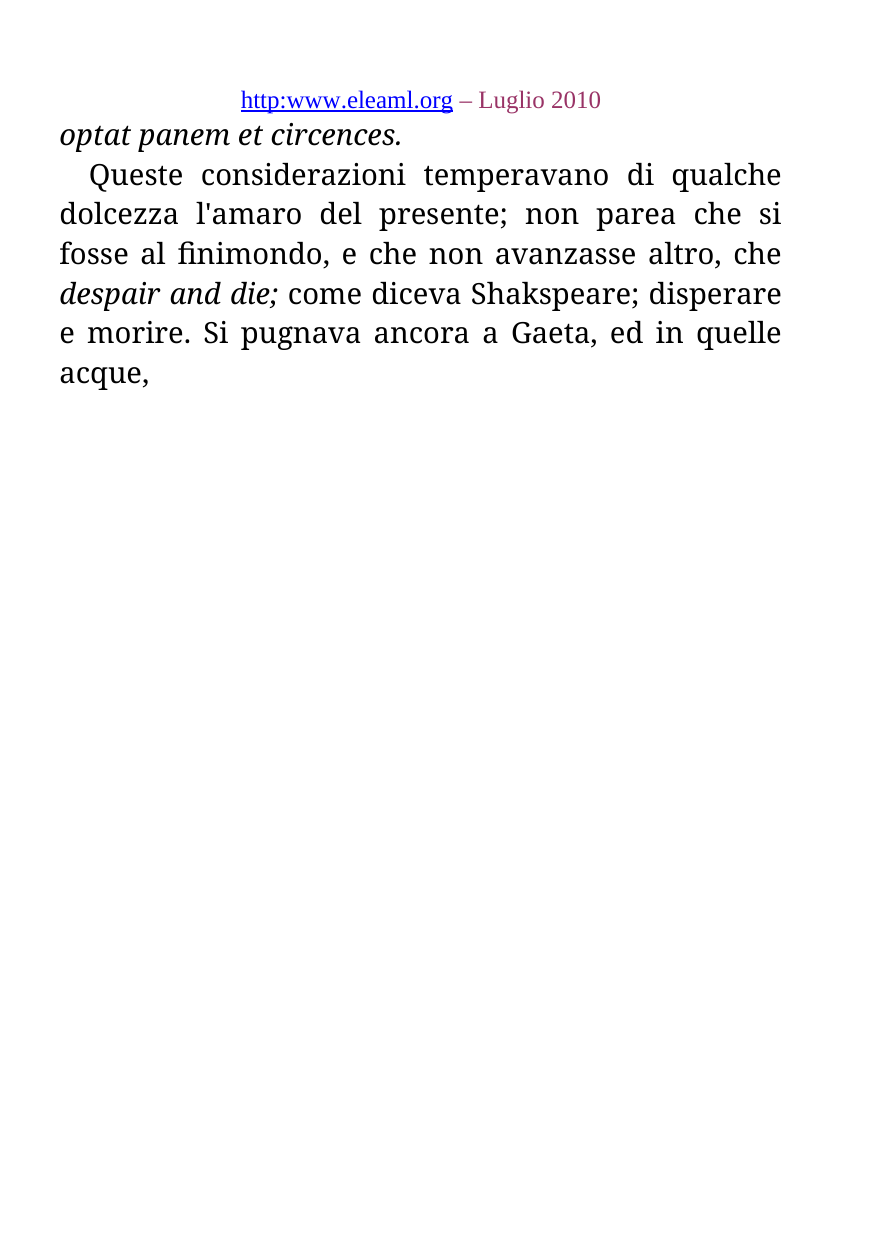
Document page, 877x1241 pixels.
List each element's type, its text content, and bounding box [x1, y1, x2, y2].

text optat panem et circences. [59, 114, 782, 154]
text Queste considerazioni temperavano di qualche dolcezza l'amaro del presente; non parea che si fosse al finimondo, e che non avanzasse altro, che despair and die; come diceva Shakspeare; disperare e morire. Si pugnava ancora a Gaeta, ed in quelle acque, [59, 154, 782, 392]
